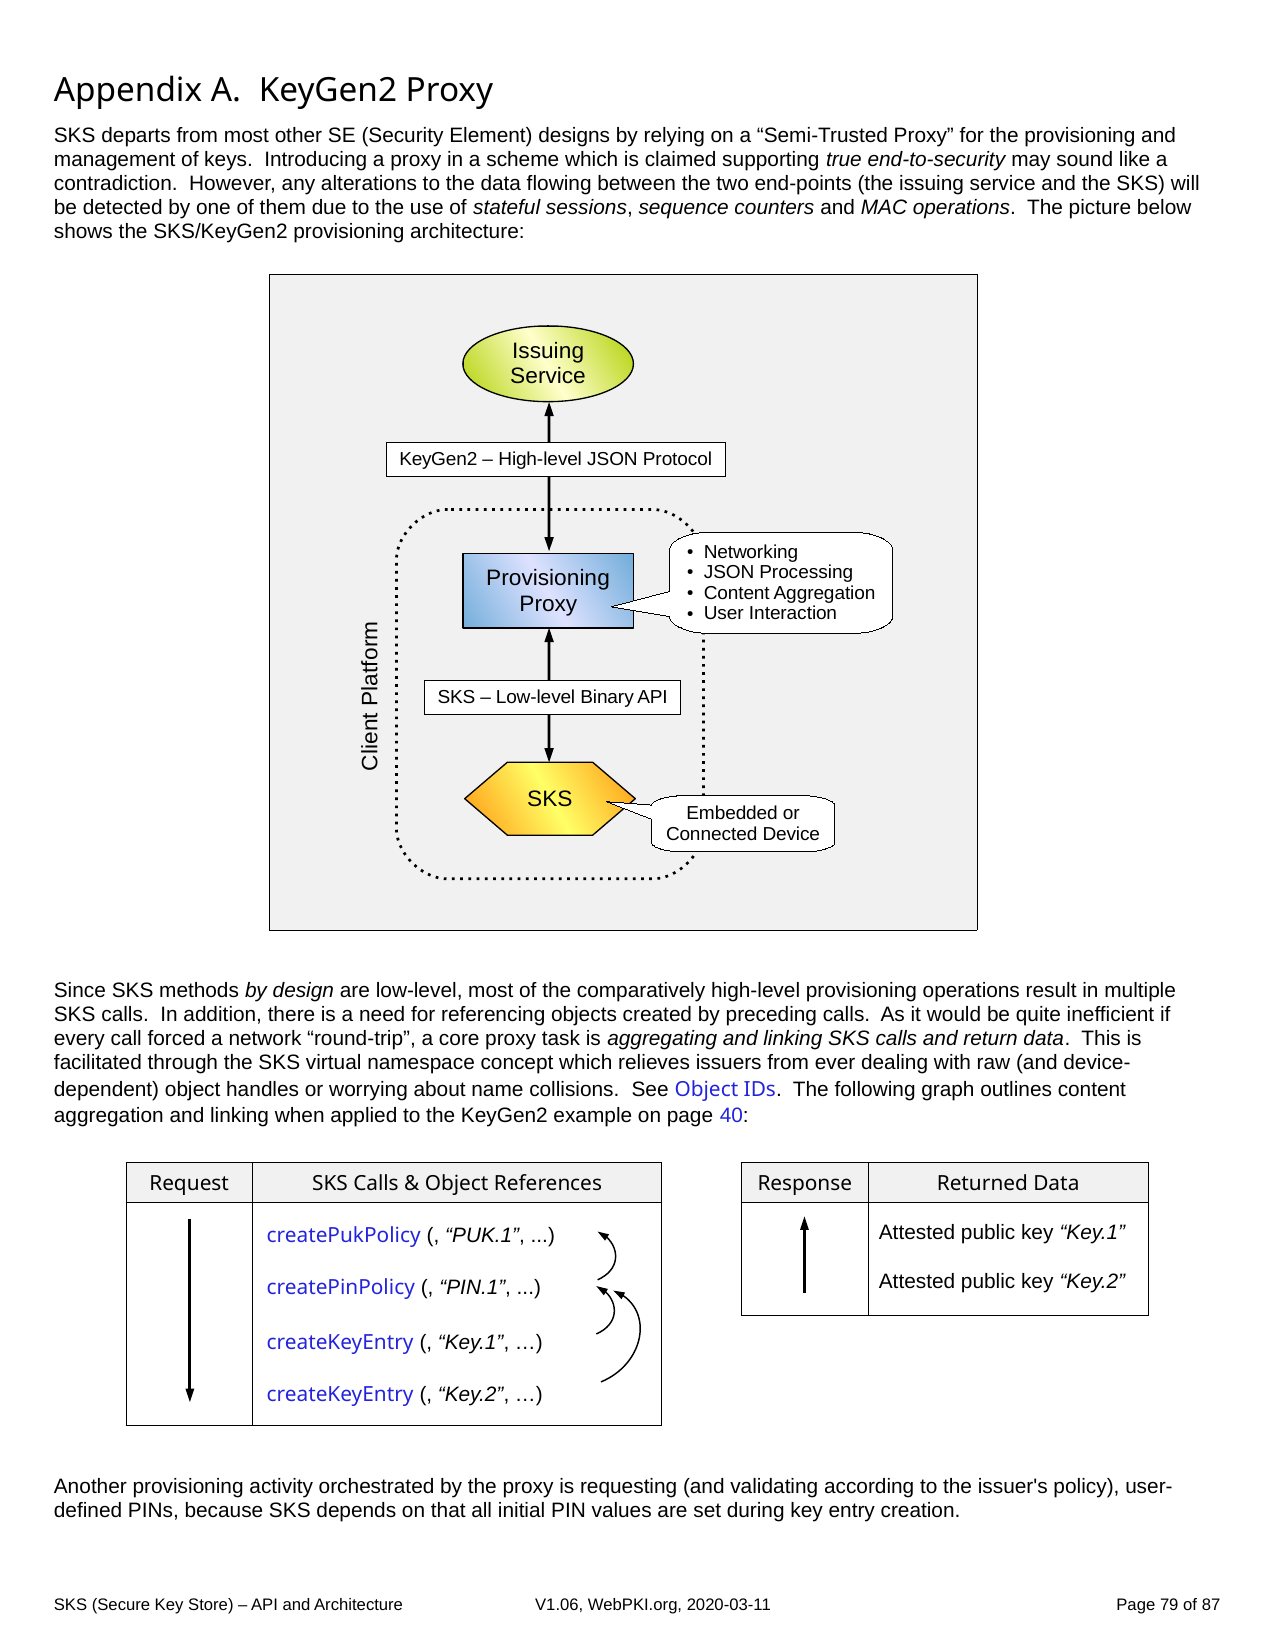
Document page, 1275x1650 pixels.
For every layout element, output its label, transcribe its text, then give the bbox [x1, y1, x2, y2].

table_cell Attested public key “Key.2” [869, 1260, 1148, 1315]
table_cell [868, 1316, 1148, 1425]
table_header SKS Calls & Object References [253, 1163, 661, 1202]
text Since SKS methods by design are low-level, most of the comparatively high-level provisioning operations result in multiple SKS calls. In addition, there is a need for referencing objects created by preceding calls. As it would be quite inefficient if every call forced a network “round-trip”, a core proxy task is aggregating and linking SKS calls and return data. This is facilitated through the SKS virtual namespace concept which relieves issuers from ever dealing with raw (and device-dependent) object handles or worrying about name collisions. See Object IDs. The following graph outlines content aggregation and linking when applied to the KeyGen2 example on page 36: [54, 978, 1221, 1127]
table_cell createKeyEntry (, “Key.2”, …) [253, 1368, 582, 1425]
table_header [662, 1162, 741, 1425]
table_cell [582, 1203, 661, 1425]
table_header Request [127, 1163, 252, 1202]
table_cell createPukPolicy (, “PUK.1”, ...) [253, 1203, 582, 1260]
table_header Response [742, 1163, 868, 1202]
text SKS departs from most other SE (Security Element) designs by relying on a “Semi-Trusted Proxy” for the provisioning and management of keys. Introducing a proxy in a scheme which is claimed supporting true end-to-security may sound like a contradiction. However, any alterations to the data flowing between the two end-points (the issuing service and the SKS) will be detected by one of them due to the use of stateful sessions, sequence counters and MAC operations. The picture below shows the SKS/KeyGen2 provisioning architecture: [54, 123, 1221, 243]
table_cell createKeyEntry (, “Key.1”, …) [253, 1315, 582, 1367]
table_cell createPinPolicy (, “PIN.1”, ...) [253, 1260, 582, 1315]
table_cell Attested public key “Key.1” [869, 1203, 1148, 1260]
text Another provisioning activity orchestrated by the proxy is requesting (and validating according to the issuer's policy), user-defined PINs, because SKS depends on that all initial PIN values are set during key entry creation. [54, 1473, 1221, 1521]
table_cell [742, 1203, 868, 1315]
subtitle KeyGen2 Proxy [54, 66, 1221, 111]
table_header Returned Data [869, 1163, 1148, 1202]
table_cell [741, 1316, 868, 1425]
table_cell [127, 1203, 252, 1425]
